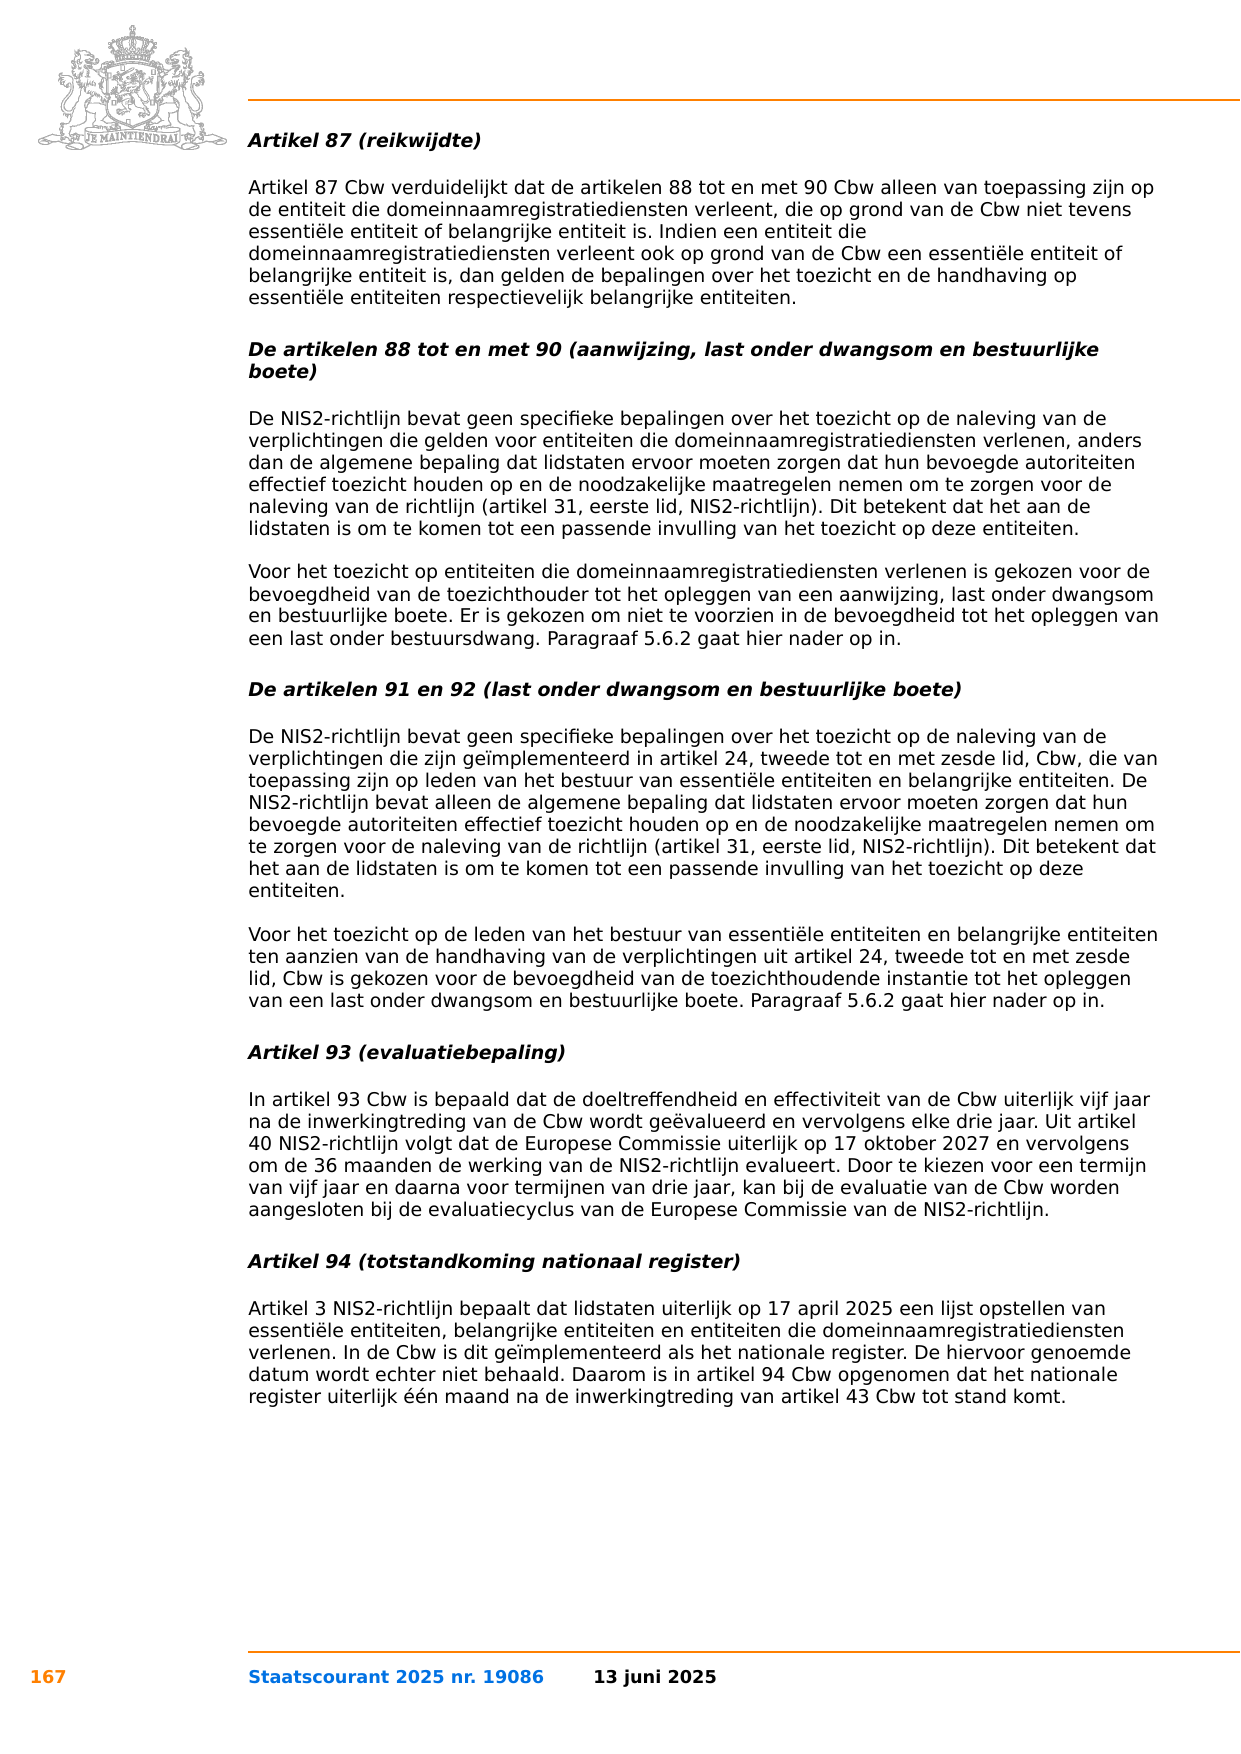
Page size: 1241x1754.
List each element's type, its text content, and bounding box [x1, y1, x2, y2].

subtitle De artikelen 88 tot en met 90 (aanwijzing, last onder dwangsom en bestuurlijke boete) [248, 339, 1163, 383]
subtitle Artikel 87 (reikwijdte) [248, 130, 1163, 152]
subtitle Artikel 93 (evaluatiebepaling) [248, 1042, 1163, 1064]
subtitle Artikel 94 (totstandkoming nationaal register) [248, 1251, 1163, 1273]
text Voor het toezicht op entiteiten die domeinnaamregistratiediensten verlenen is gekozen voor de bevoegdheid van de toezichthouder tot het opleggen van een aanwijzing, last onder dwangsom en bestuurlijke boete. Er is gekozen om niet te voorzien in de bevoegdheid tot het opleggen van een last onder bestuursdwang. Paragraaf 5.6.2 gaat hier nader op in. [248, 561, 1163, 649]
text Artikel 3 NIS2-richtlijn bepaalt dat lidstaten uiterlijk op 17 april 2025 een lijst opstellen van essentiële entiteiten, belangrijke entiteiten en entiteiten die domeinnaamregistratiediensten verlenen. In de Cbw is dit geïmplementeerd als het nationale register. De hiervoor genoemde datum wordt echter niet behaald. Daarom is in artikel 94 Cbw opgenomen dat het nationale register uiterlijk één maand na de inwerkingtreding van artikel 43 Cbw tot stand komt. [248, 1298, 1163, 1408]
text Voor het toezicht op de leden van het bestuur van essentiële entiteiten en belangrijke entiteiten ten aanzien van de handhaving van de verplichtingen uit artikel 24, tweede tot en met zesde lid, Cbw is gekozen voor de bevoegdheid van de toezichthoudende instantie tot het opleggen van een last onder dwangsom en bestuurlijke boete. Paragraaf 5.6.2 gaat hier nader op in. [248, 924, 1163, 1012]
text Artikel 87 Cbw verduidelijkt dat de artikelen 88 tot en met 90 Cbw alleen van toepassing zijn op de entiteit die domeinnaamregistratiediensten verleent, die op grond van de Cbw niet tevens essentiële entiteit of belangrijke entiteit is. Indien een entiteit die domeinnaamregistratiediensten verleent ook op grond van de Cbw een essentiële entiteit of belangrijke entiteit is, dan gelden de bepalingen over het toezicht en de handhaving op essentiële entiteiten respectievelijk belangrijke entiteiten. [248, 177, 1163, 309]
subtitle De artikelen 91 en 92 (last onder dwangsom en bestuurlijke boete) [248, 679, 1163, 701]
text De NIS2-richtlijn bevat geen specifieke bepalingen over het toezicht op de naleving van de verplichtingen die zijn geïmplementeerd in artikel 24, tweede tot en met zesde lid, Cbw, die van toepassing zijn op leden van het bestuur van essentiële entiteiten en belangrijke entiteiten. De NIS2-richtlijn bevat alleen de algemene bepaling dat lidstaten ervoor moeten zorgen dat hun bevoegde autoriteiten effectief toezicht houden op en de noodzakelijke maatregelen nemen om te zorgen voor de naleving van de richtlijn (artikel 31, eerste lid, NIS2-richtlijn). Dit betekent dat het aan de lidstaten is om te komen tot een passende invulling van het toezicht op deze entiteiten. [248, 726, 1163, 902]
text In artikel 93 Cbw is bepaald dat de doeltreffendheid en effectiviteit van de Cbw uiterlijk vijf jaar na de inwerkingtreding van de Cbw wordt geëvalueerd en vervolgens elke drie jaar. Uit artikel 40 NIS2-richtlijn volgt dat de Europese Commissie uiterlijk op 17 oktober 2027 en vervolgens om de 36 maanden de werking van de NIS2-richtlijn evalueert. Door te kiezen voor een termijn van vijf jaar en daarna voor termijnen van drie jaar, kan bij de evaluatie van de Cbw worden aangesloten bij de evaluatiecyclus van de Europese Commissie van de NIS2-richtlijn. [248, 1089, 1163, 1221]
text De NIS2-richtlijn bevat geen specifieke bepalingen over het toezicht op de naleving van de verplichtingen die gelden voor entiteiten die domeinnaamregistratiediensten verlenen, anders dan de algemene bepaling dat lidstaten ervoor moeten zorgen dat hun bevoegde autoriteiten effectief toezicht houden op en de noodzakelijke maatregelen nemen om te zorgen voor de naleving van de richtlijn (artikel 31, eerste lid, NIS2-richtlijn). Dit betekent dat het aan de lidstaten is om te komen tot een passende invulling van het toezicht op deze entiteiten. [248, 408, 1163, 539]
picture [38, 25, 227, 150]
